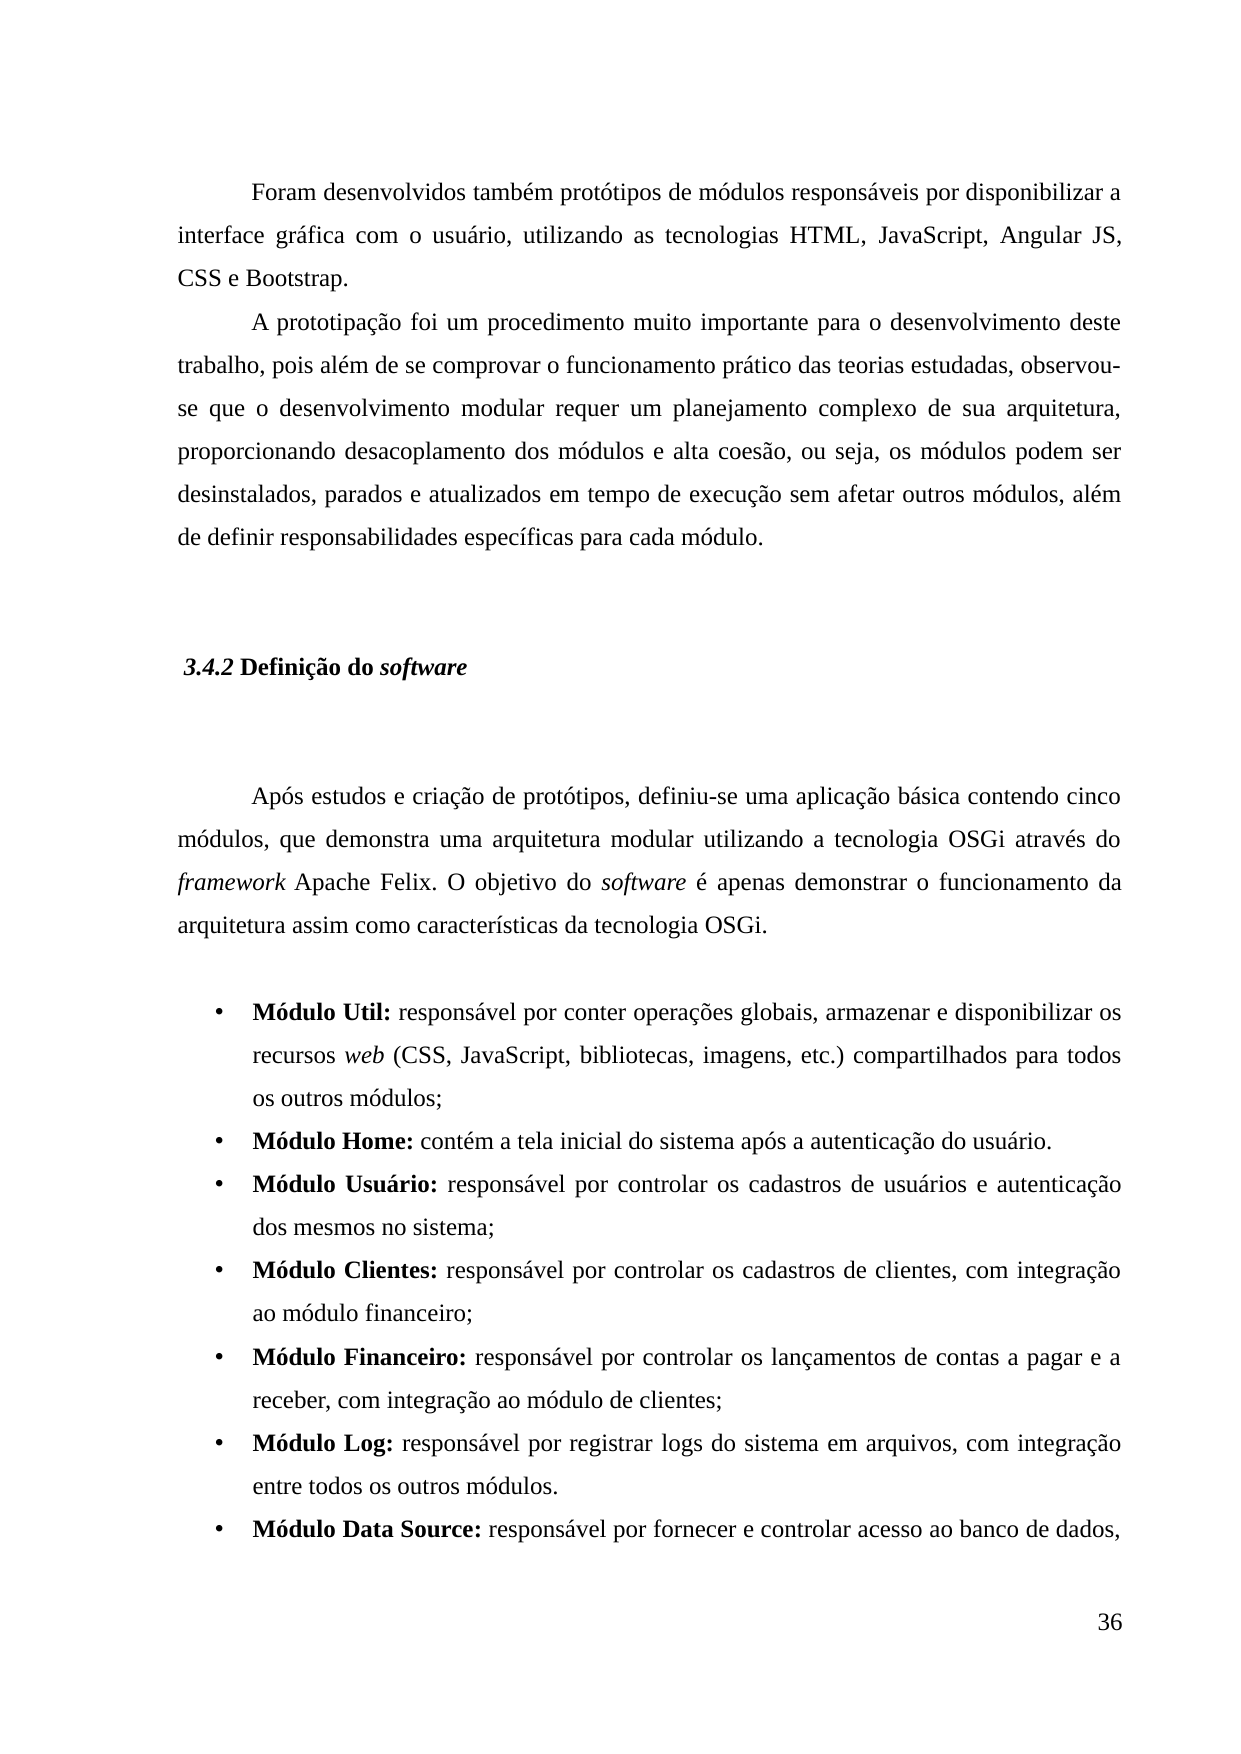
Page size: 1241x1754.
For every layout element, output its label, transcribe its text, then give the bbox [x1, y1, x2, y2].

list Módulo Financeiro: responsável por controlar os lançamentos de contas a pagar e a receber, com integração ao módulo de clientes; [215, 1342, 1122, 1413]
list Módulo Data Source: responsável por fornecer e controlar acesso ao banco de dados, [215, 1514, 1122, 1543]
list Módulo Usuário: responsável por controlar os cadastros de usuários e autenticação dos mesmos no sistema; [215, 1169, 1122, 1241]
list Módulo Log: responsável por registrar logs do sistema em arquivos, com integração entre todos os outros módulos. [215, 1428, 1122, 1500]
text Foram desenvolvidos também protótipos de módulos responsáveis por disponibilizar a interface gráfica com o usuário, utilizando as tecnologias HTML, JavaScript, Angular JS, CSS e Bootstrap. [177, 177, 1122, 292]
list Módulo Clientes: responsável por controlar os cadastros de clientes, com integração ao módulo financeiro; [215, 1255, 1122, 1327]
text Após estudos e criação de protótipos, definiu-se uma aplicação básica contendo cinco módulos, que demonstra uma arquitetura modular utilizando a tecnologia OSGi através do framework Apache Felix. O objetivo do software é apenas demonstrar o funcionamento da arquitetura assim como características da tecnologia OSGi. [177, 781, 1122, 939]
list Módulo Util: responsável por conter operações globais, armazenar e disponibilizar os recursos web (CSS, JavaScript, bibliotecas, imagens, etc.) compartilhados para todos os outros módulos; [215, 997, 1122, 1112]
list Módulo Home: contém a tela inicial do sistema após a autenticação do usuário. [215, 1126, 1122, 1155]
text A prototipação foi um procedimento muito importante para o desenvolvimento deste trabalho, pois além de se comprovar o funcionamento prático das teorias estudadas, observou-se que o desenvolvimento modular requer um planejamento complexo de sua arquitetura, proporcionando desacoplamento dos módulos e alta coesão, ou seja, os módulos podem ser desinstalados, parados e atualizados em tempo de execução sem afetar outros módulos, além de definir responsabilidades específicas para cada módulo. [177, 307, 1122, 551]
subtitle Definição do software [177, 652, 1122, 680]
